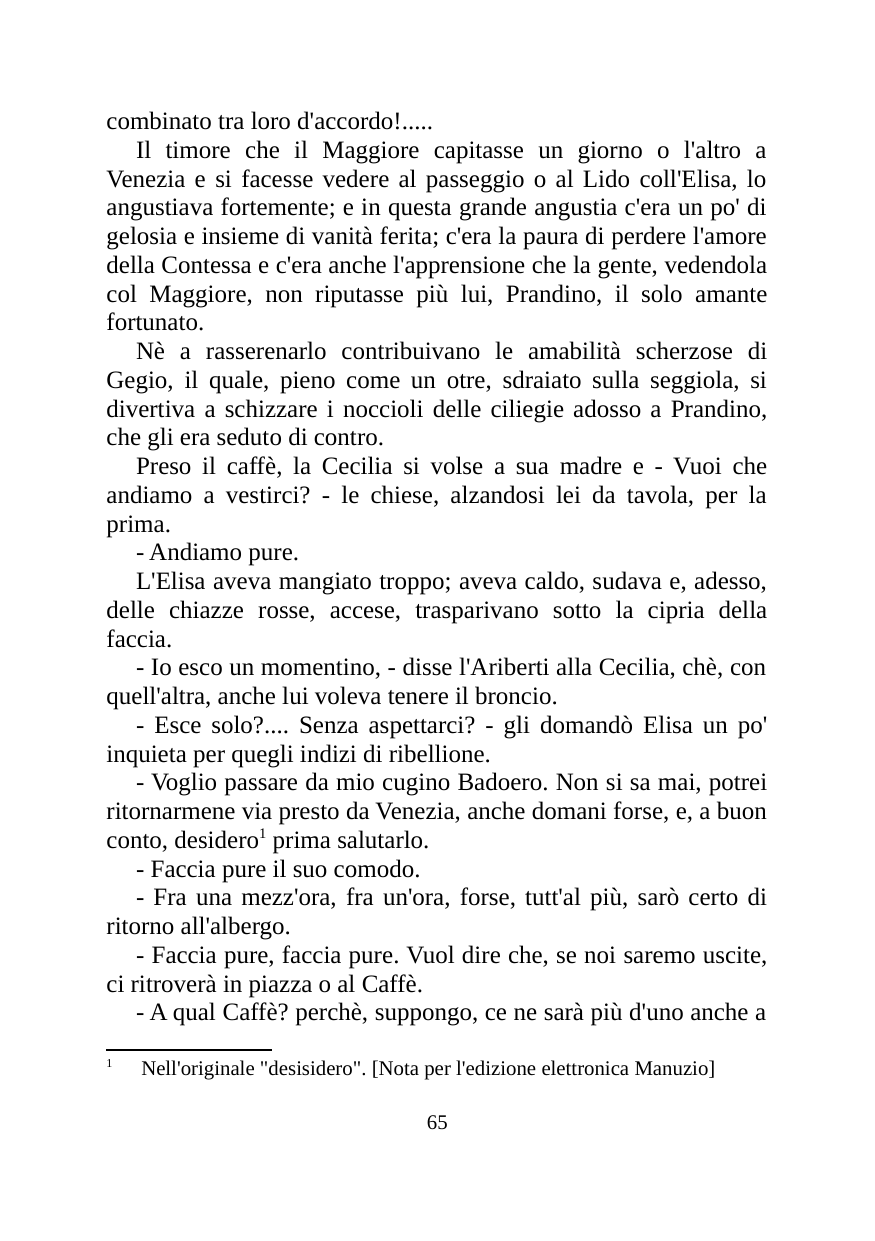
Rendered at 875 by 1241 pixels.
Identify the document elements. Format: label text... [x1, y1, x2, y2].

text - Esce solo?.... Senza aspettarci? - gli domandò Elisa un po' inquieta per quegli indizi di ribellione. [106, 710, 768, 767]
text combinato tra loro d'accordo!..... [106, 106, 768, 135]
text - Voglio passare da mio cugino Badoero. Non si sa mai, potrei ritornarmene via presto da Venezia, anche domani forse, e, a buon conto, desidero prima salutarlo. [106, 767, 768, 854]
text Nell'originale "desisidero". [Nota per l'edizione elettronica Manuzio] [106, 1056, 768, 1080]
text Preso il caffè, la Cecilia si volse a sua madre e - Vuoi che andiamo a vestirci? - le chiese, alzandosi lei da tavola, per la prima. [106, 451, 768, 537]
text - Fra una mezz'ora, fra un'ora, forse, tutt'al più, sarò certo di ritorno all'albergo. [106, 882, 768, 940]
text Il timore che il Maggiore capitasse un giorno o l'altro a Venezia e si facesse vedere al passeggio o al Lido coll'Elisa, lo angustiava fortemente; e in questa grande angustia c'era un po' di gelosia e insieme di vanità ferita; c'era la paura di perdere l'amore della Contessa e c'era anche l'apprensione che la gente, vedendola col Maggiore, non riputasse più lui, Prandino, il solo amante fortunato. [106, 135, 768, 336]
text L'Elisa aveva mangiato troppo; aveva caldo, sudava e, adesso, delle chiazze rosse, accese, trasparivano sotto la cipria della faccia. [106, 566, 768, 652]
text - Faccia pure, faccia pure. Vuol dire che, se noi saremo uscite, ci ritroverà in piazza o al Caffè. [106, 940, 768, 997]
text - Io esco un momentino, - disse l'Ariberti alla Cecilia, chè, con quell'altra, anche lui voleva tenere il broncio. [106, 652, 768, 710]
text - Andiamo pure. [106, 537, 768, 566]
text - Faccia pure il suo comodo. [106, 854, 768, 882]
text Nè a rasserenarlo contribuivano le amabilità scherzose di Gegio, il quale, pieno come un otre, sdraiato sulla seggiola, si divertiva a schizzare i noccioli delle ciliegie adosso a Prandino, che gli era seduto di contro. [106, 336, 768, 451]
text - A qual Caffè? perchè, suppongo, ce ne sarà più d'uno anche a [106, 997, 768, 1026]
